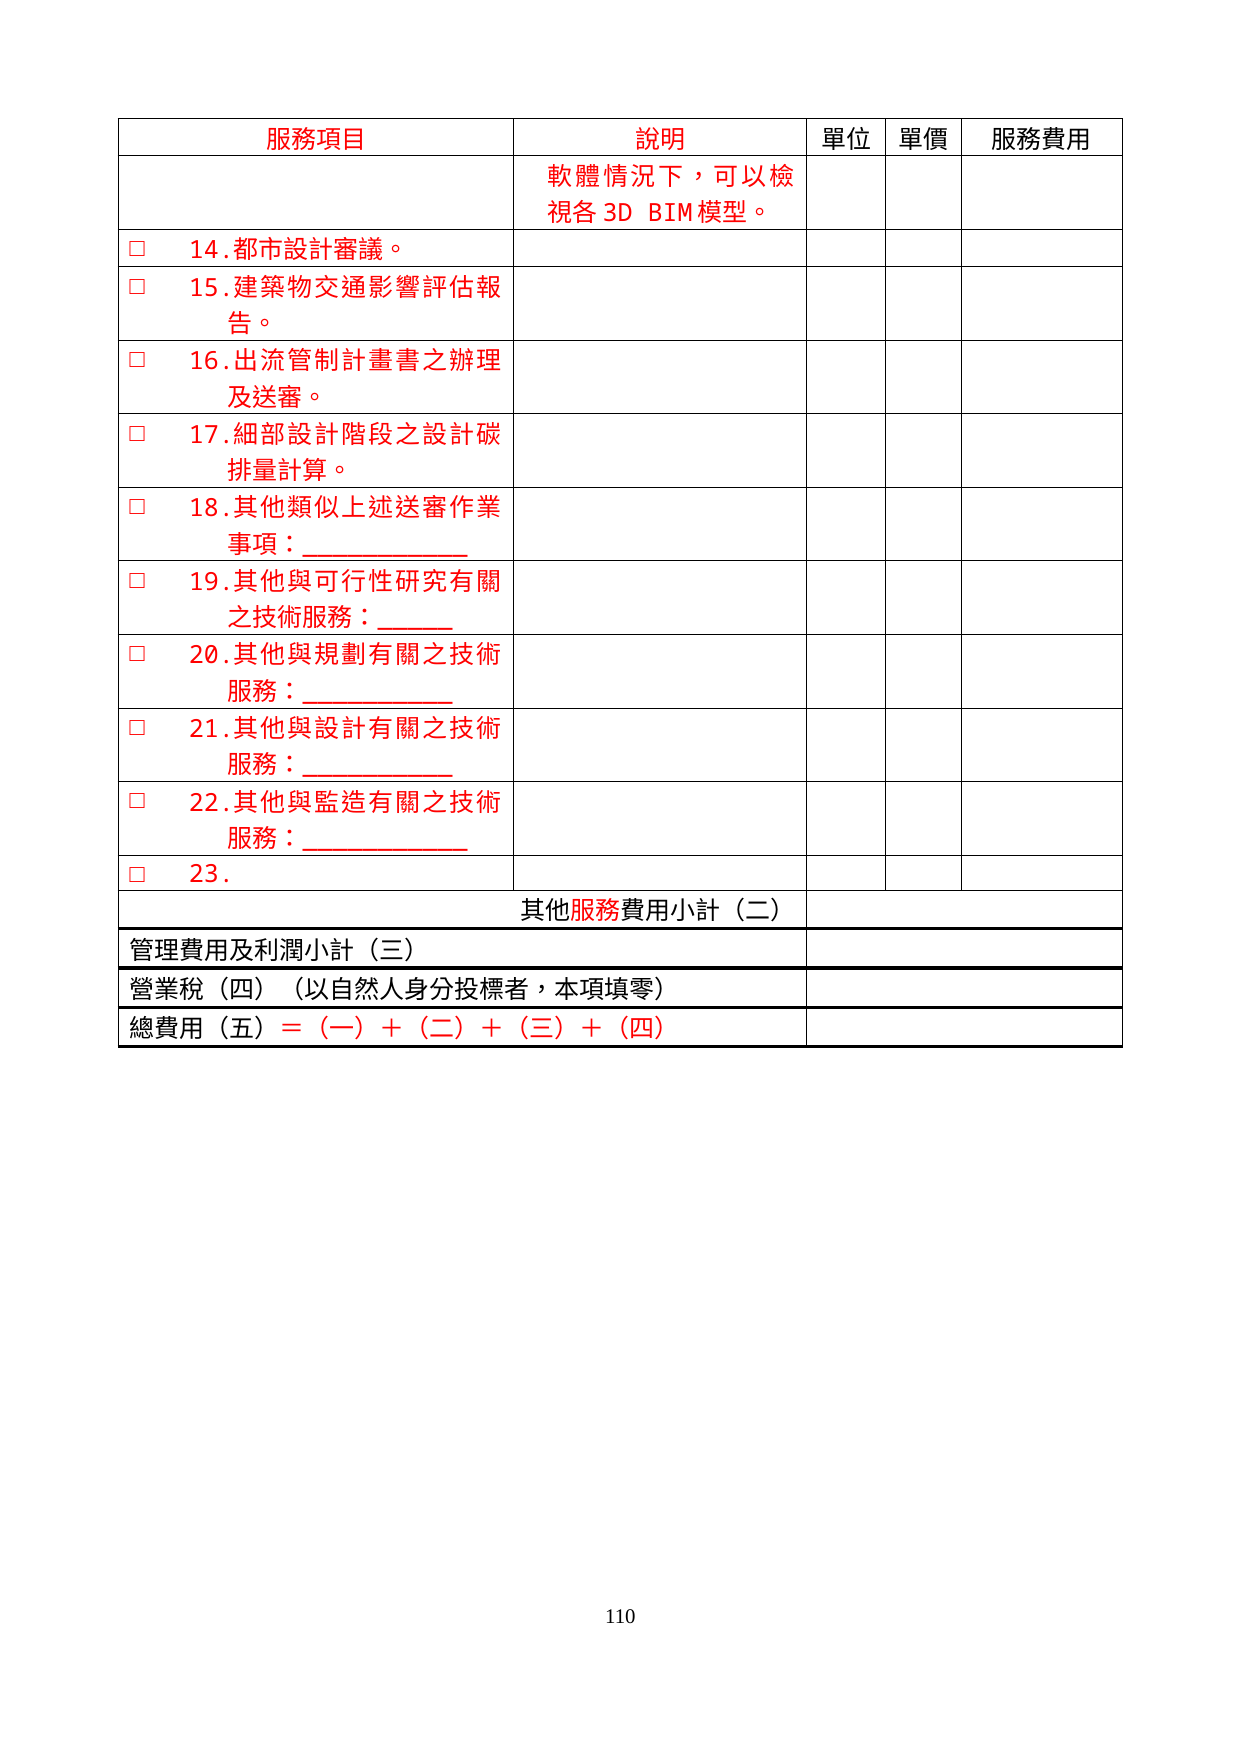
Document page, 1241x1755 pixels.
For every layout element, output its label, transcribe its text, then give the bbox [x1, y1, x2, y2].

table_cell [962, 561, 1122, 634]
table_cell 軟體情況下，可以檢視各3D BIM模型。 [514, 156, 806, 229]
table_cell [514, 414, 806, 487]
table_cell □ [119, 561, 177, 634]
table_cell [886, 856, 961, 890]
table_cell [886, 488, 961, 560]
table_cell [962, 709, 1122, 781]
table_header 服務項目 [119, 119, 513, 155]
table_header 單位 [807, 119, 885, 155]
table_cell □ [119, 782, 177, 854]
table_cell 出流管制計畫書之辦理及送審。 [178, 341, 513, 413]
table_cell □ [119, 230, 177, 266]
table_cell 其他與可行性研究有關之技術服務：_____ [178, 561, 513, 634]
table_cell [962, 488, 1122, 560]
table_cell [807, 267, 885, 340]
table_cell 營業稅（四）（以自然人身分投標者，本項填零） [119, 970, 806, 1006]
table_cell [514, 635, 806, 707]
table_header 說明 [514, 119, 806, 155]
table_cell [514, 856, 806, 890]
table_cell [514, 782, 806, 854]
table_cell [886, 635, 961, 707]
table_cell 其他與規劃有關之技術服務：__________ [178, 635, 513, 707]
table_cell [807, 230, 885, 266]
table_cell [962, 341, 1122, 413]
table_cell □ [119, 414, 177, 487]
table_cell [807, 856, 885, 890]
table_cell □ [119, 267, 177, 340]
table_cell 其他類似上述送審作業事項：___________ [178, 488, 513, 560]
table_cell [807, 156, 885, 229]
table_cell [962, 782, 1122, 854]
table_cell [514, 230, 806, 266]
table_cell [807, 709, 885, 781]
table_cell [962, 156, 1122, 229]
table_cell [962, 230, 1122, 266]
table_cell □ [119, 635, 177, 707]
table_cell [886, 414, 961, 487]
table_cell [807, 1009, 1122, 1045]
table_cell [962, 267, 1122, 340]
table_cell [807, 341, 885, 413]
table_cell 其他與設計有關之技術服務：__________ [178, 709, 513, 781]
table_cell [886, 341, 961, 413]
table_cell [807, 414, 885, 487]
table_cell [962, 856, 1122, 890]
table_cell [119, 156, 177, 229]
table_cell □ [119, 488, 177, 560]
table_cell 其他與監造有關之技術服務：___________ [178, 782, 513, 854]
table_cell [962, 635, 1122, 707]
table_cell [514, 341, 806, 413]
table_cell [178, 856, 513, 890]
table_cell [962, 414, 1122, 487]
table_cell [807, 970, 1122, 1006]
table_cell 建築物交通影響評估報告。 [178, 267, 513, 340]
table_cell □ [119, 341, 177, 413]
table_cell [178, 156, 513, 229]
table_cell □ [119, 709, 177, 781]
table_cell [807, 635, 885, 707]
table_cell [886, 709, 961, 781]
table_header 服務費用 [962, 119, 1122, 155]
table_cell [514, 561, 806, 634]
table_cell [807, 561, 885, 634]
table_cell [807, 782, 885, 854]
table_cell 其他服務費用小計（二） [119, 891, 806, 927]
table_cell [886, 230, 961, 266]
table_header 單價 [886, 119, 961, 155]
table_cell 管理費用及利潤小計（三） [119, 930, 806, 966]
table_cell [514, 709, 806, 781]
table_cell 都市設計審議。 [178, 230, 513, 266]
table_cell 總費用（五）＝（一）＋（二）＋（三）＋（四） [119, 1009, 806, 1045]
table_cell □ [119, 856, 177, 890]
table_cell [886, 782, 961, 854]
table_cell [514, 488, 806, 560]
table_cell [807, 488, 885, 560]
table_cell [886, 156, 961, 229]
table_cell 細部設計階段之設計碳排量計算。 [178, 414, 513, 487]
table_cell [807, 891, 1122, 927]
table_cell [514, 267, 806, 340]
table_cell [886, 561, 961, 634]
table_cell [886, 267, 961, 340]
table_cell [807, 930, 1122, 966]
